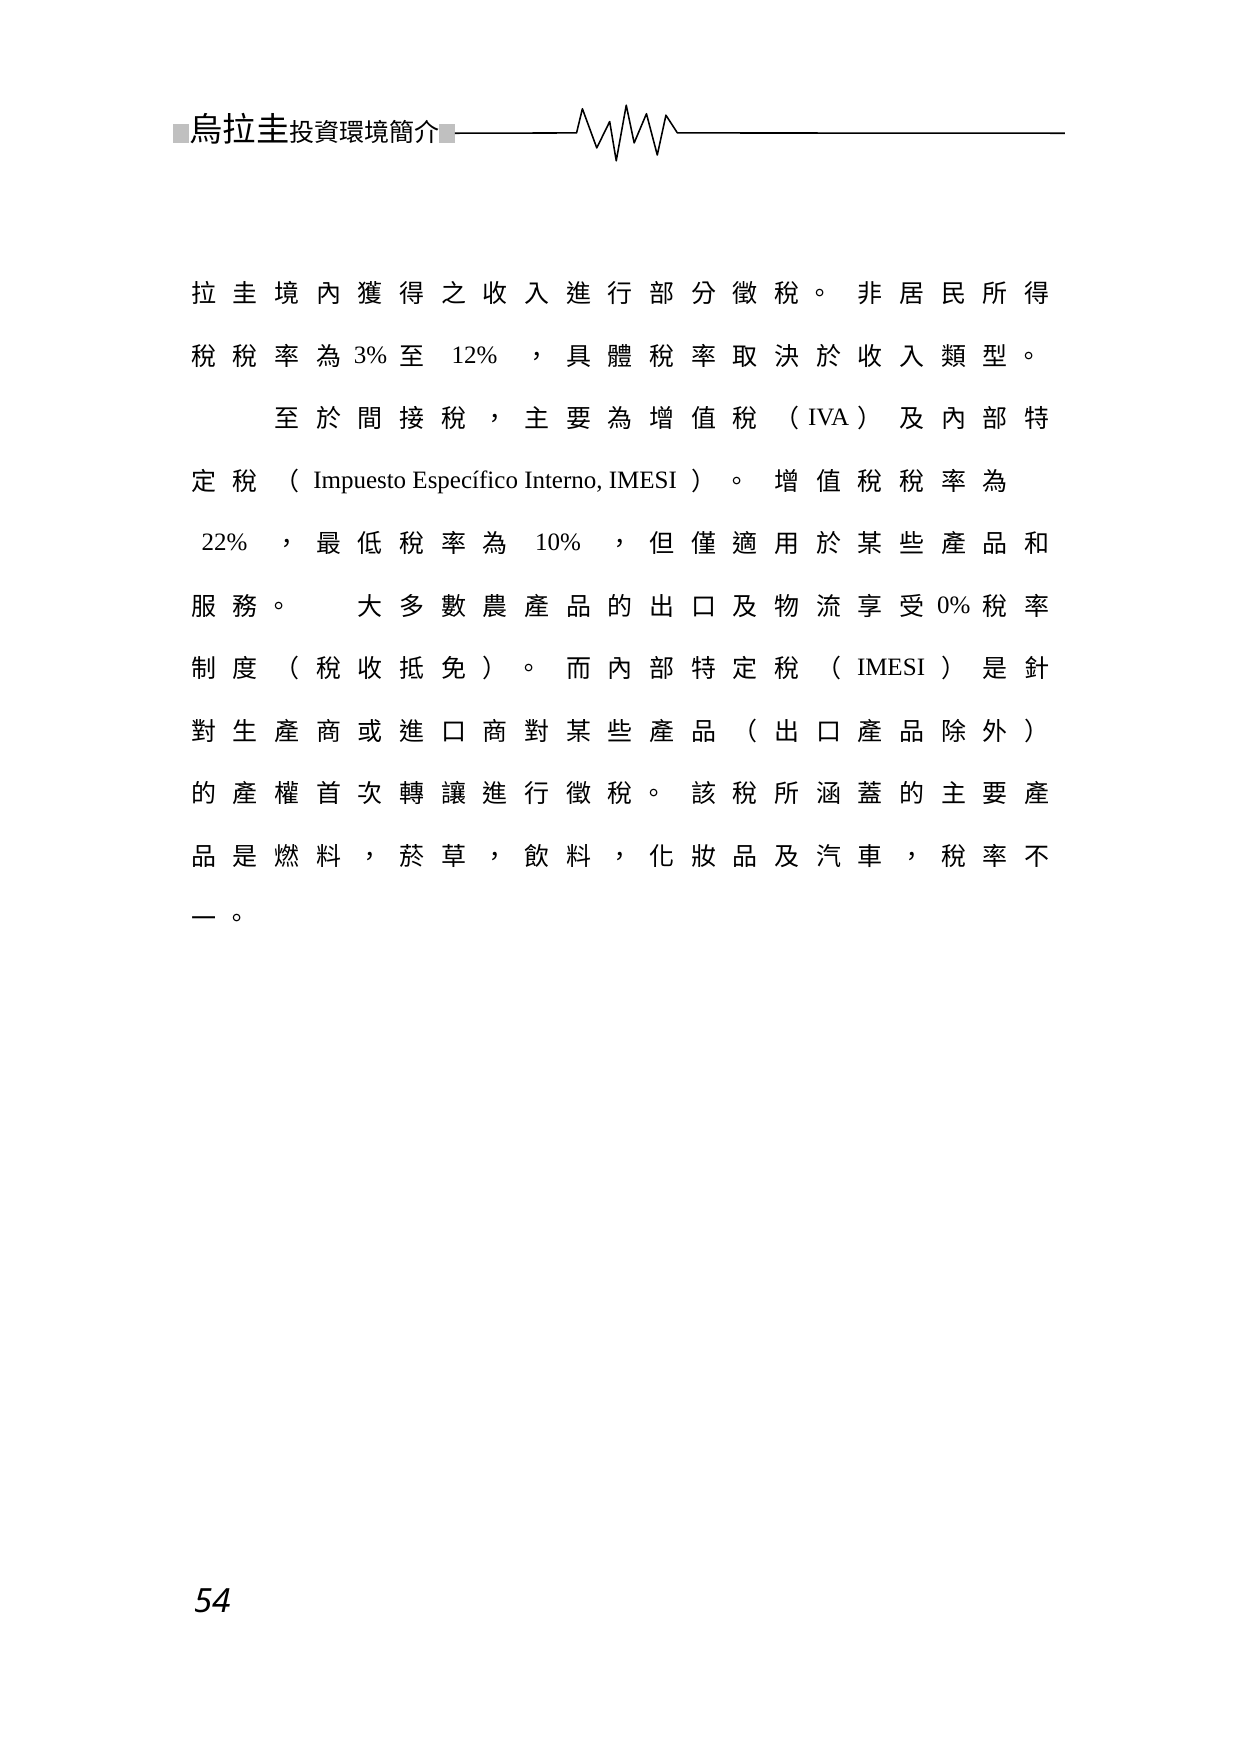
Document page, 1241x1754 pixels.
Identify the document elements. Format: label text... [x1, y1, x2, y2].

text 至於間接稅，主要為增值稅（IVA）及內部特定稅（Impuesto Específico Interno, IMESI）。增值稅稅率為22%，最低稅率為10%，但僅適用於某些產品和服務。 大多數農產品的出口及物流享受0%稅率制度（稅收抵免）。而內部特定稅（IMESI）是針對生產商或進口商對某些產品（出口產品除外）的產權首次轉讓進行徵稅。該稅所涵蓋的主要產品是燃料，菸草，飲料，化妝品及汽車，稅率不一。 [183, 375, 1058, 938]
text 拉圭境內獲得之收入進行部分徵稅。非居民所得稅稅率為3%至12%，具體稅率取決於收入類型。 [183, 250, 1058, 375]
